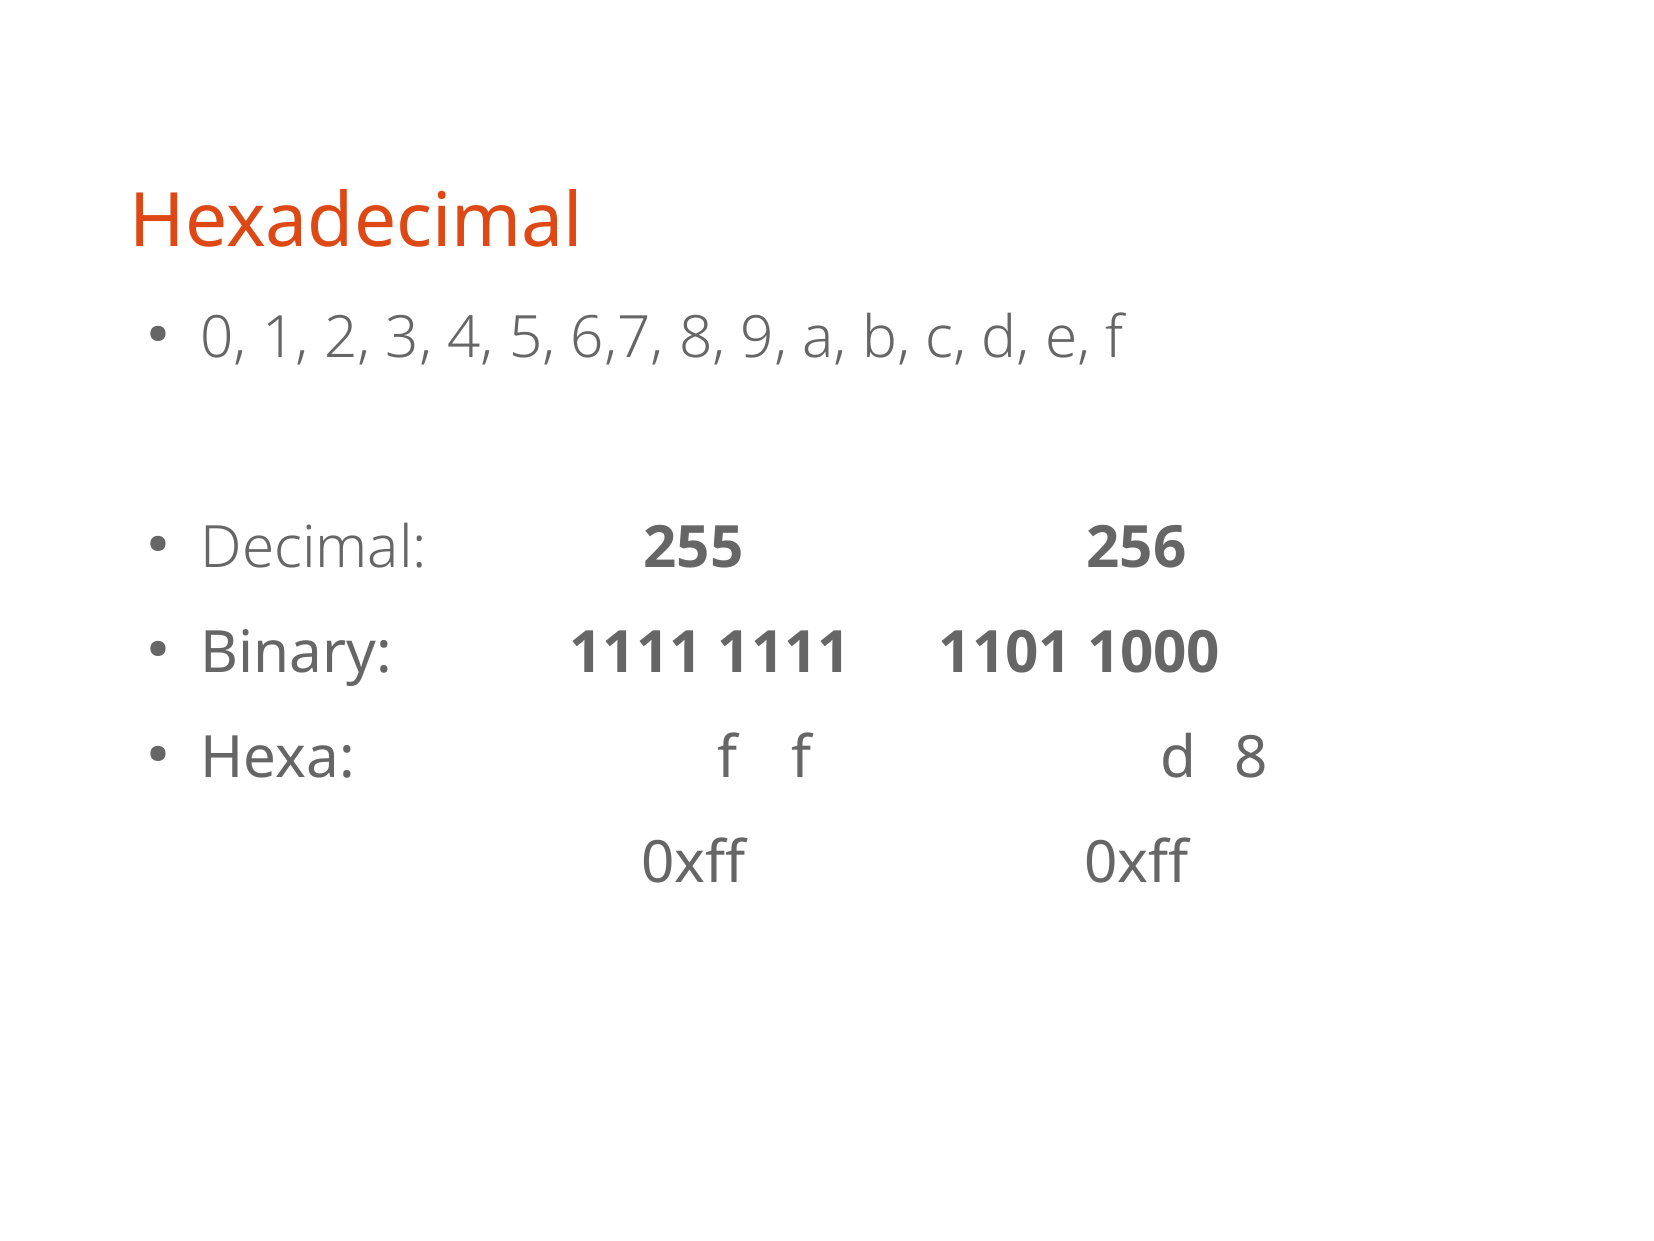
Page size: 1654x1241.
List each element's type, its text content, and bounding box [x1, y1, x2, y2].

list 0, 1, 2, 3, 4, 5, 6,7, 8, 9, a, b, c, d, e, f Decimal: 255 256 Binary: 1111 1111 1101 1000 Hexa: f f d 8 0xff 0xff [129, 295, 1518, 1010]
title Hexadecimal [129, 153, 1518, 281]
